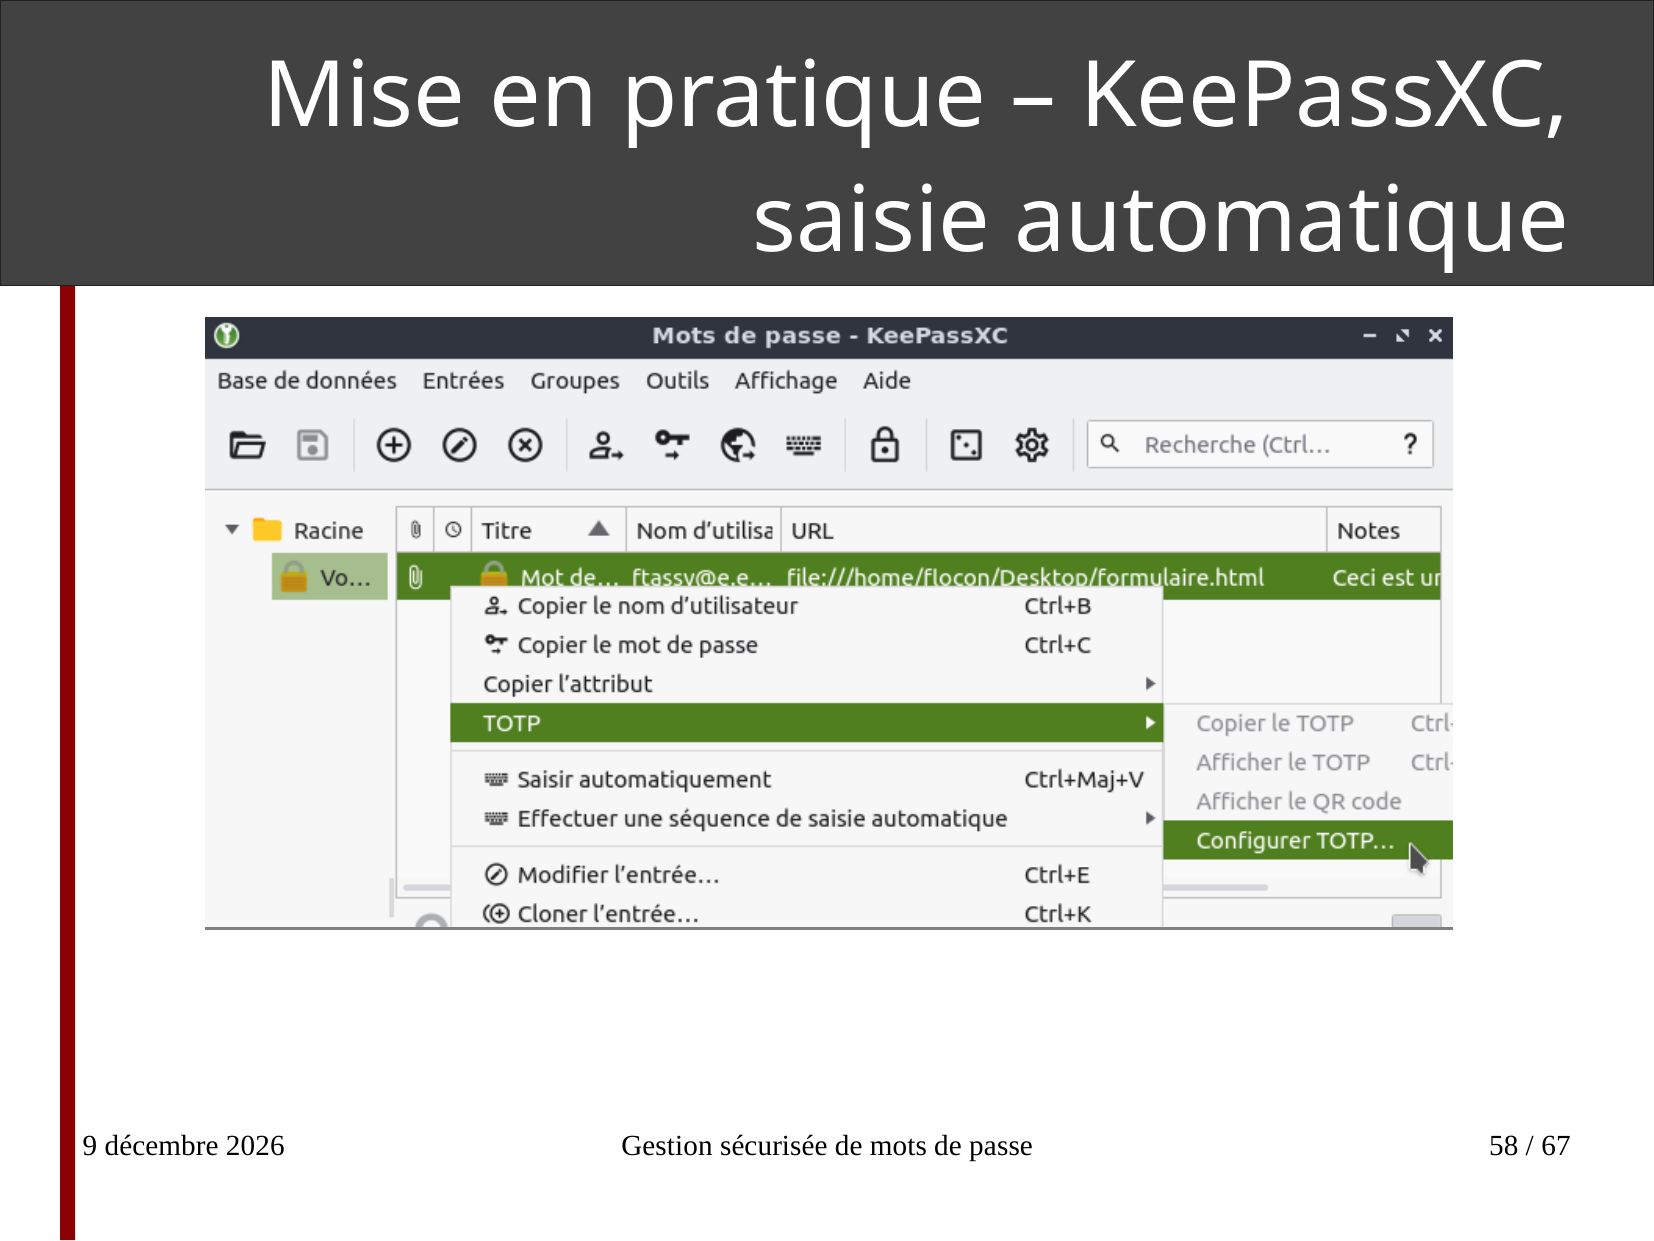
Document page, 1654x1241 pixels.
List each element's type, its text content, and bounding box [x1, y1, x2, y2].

title Mise en pratique – KeePassXC, saisie automatique [82, 27, 1571, 279]
picture [205, 317, 1453, 927]
